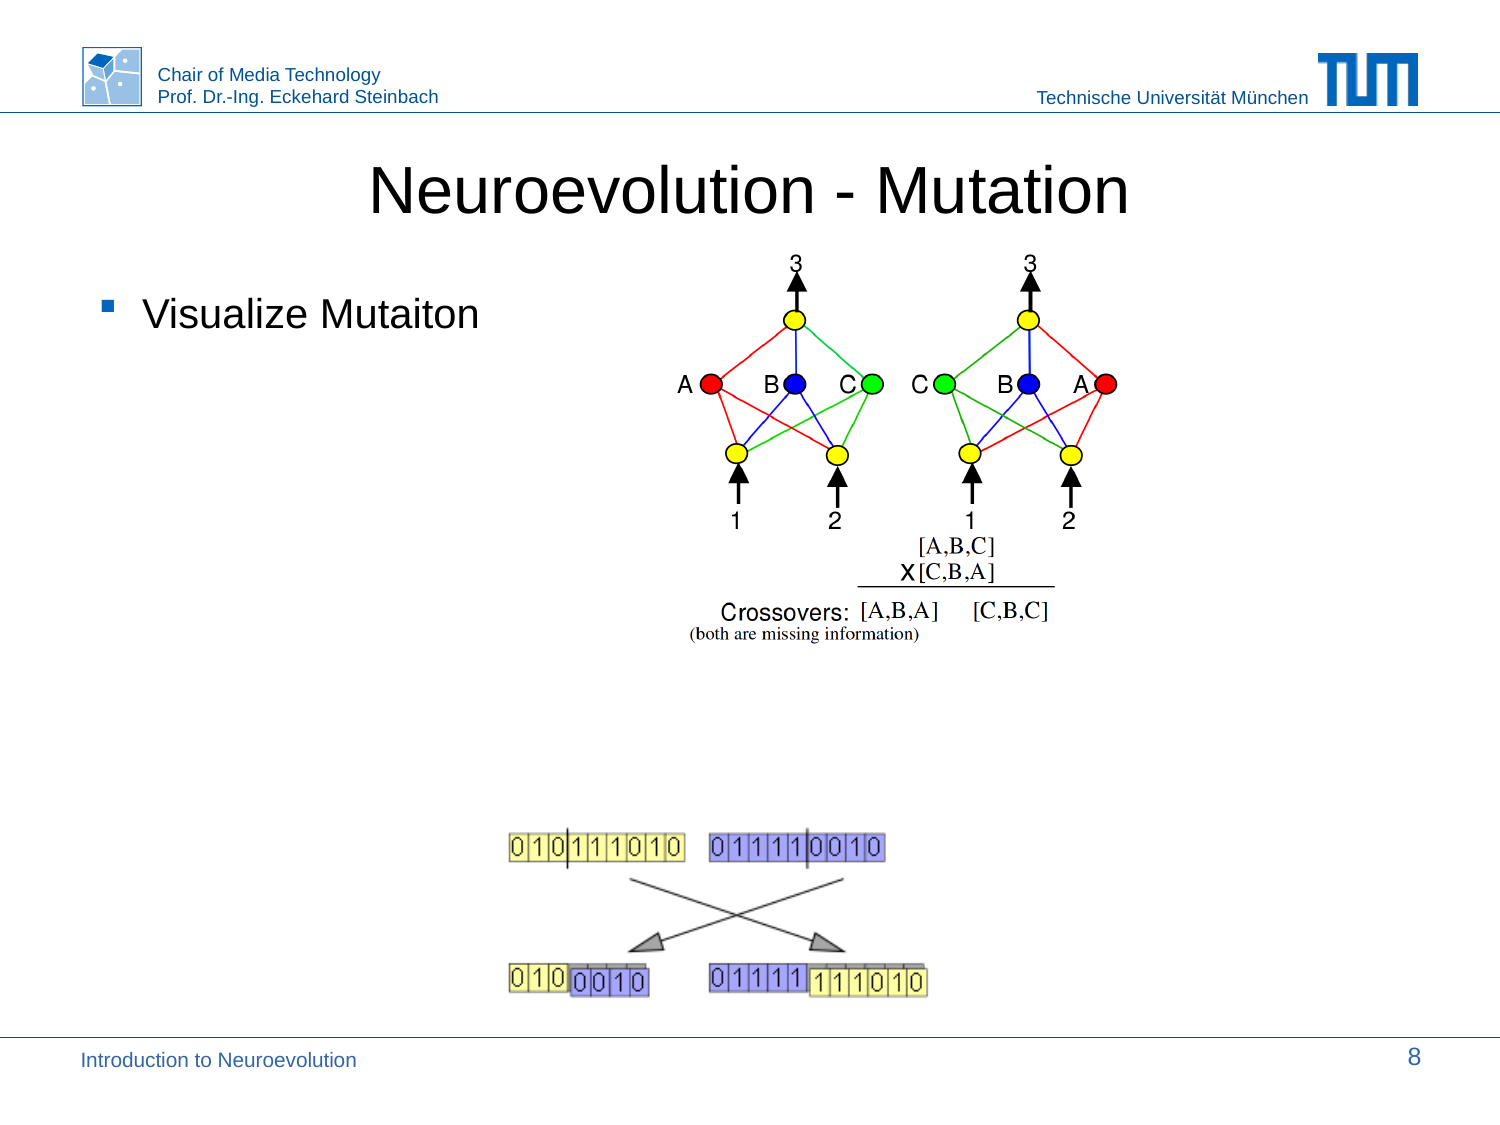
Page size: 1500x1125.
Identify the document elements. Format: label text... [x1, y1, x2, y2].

text_box Introduction to Neuroevolution [65, 1041, 406, 1081]
title Neuroevolution - Mutation [83, 139, 1417, 239]
picture [1318, 53, 1418, 106]
list Visualize Mutaiton [83, 279, 1417, 1013]
text_box [1392, 1035, 1471, 1090]
picture [675, 252, 1118, 646]
picture [495, 820, 936, 1006]
